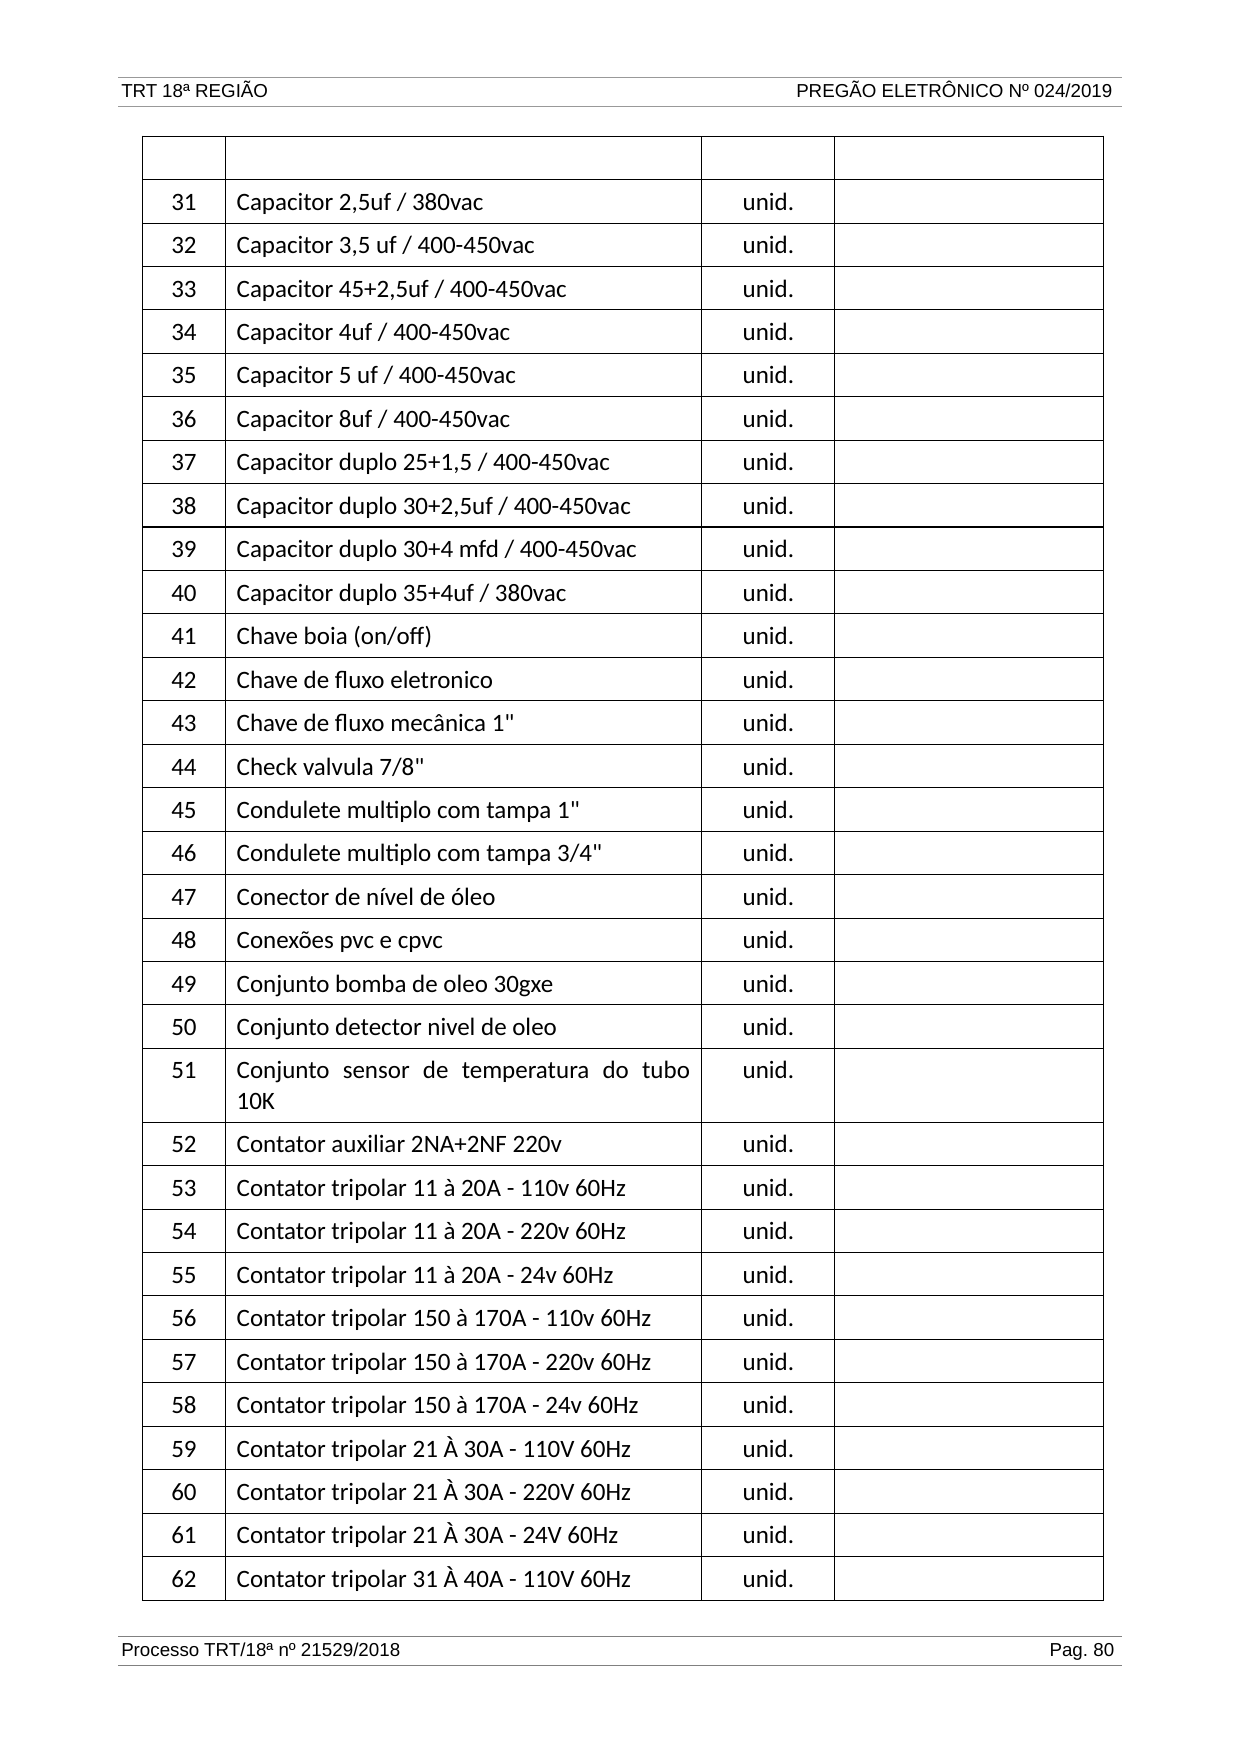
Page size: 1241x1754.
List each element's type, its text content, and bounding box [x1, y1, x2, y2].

table_cell 57 [143, 1340, 225, 1382]
table_cell CHAVE DE FLUXO ELETRONICO [226, 658, 701, 700]
table_cell CHAVE BOIA (ON/OFF) [226, 614, 701, 657]
table_cell CAPACITOR 5 uF / 400-450VAC [226, 354, 701, 396]
table_cell CAPACITOR 4uF / 400-450VAC [226, 310, 701, 353]
table_cell 34 [143, 310, 225, 353]
table_cell [835, 1514, 1103, 1556]
table_cell UNID. [702, 267, 834, 309]
table_cell UNID. [702, 1383, 834, 1426]
table_cell UNID. [702, 1340, 834, 1382]
table_cell CAPACITOR DUPLO 35+4UF / 380VAC [226, 571, 701, 613]
table_cell UNID. [702, 397, 834, 439]
table_cell [835, 137, 1103, 179]
table_cell UNID. [702, 614, 834, 657]
table_cell [835, 875, 1103, 917]
table_cell [835, 1253, 1103, 1295]
table_cell [835, 701, 1103, 744]
table_cell 36 [143, 397, 225, 439]
table_cell CONJUNTO BOMBA DE OLEO 30GXE [226, 962, 701, 1004]
table_cell 33 [143, 267, 225, 309]
table_cell CONJUNTO DETECTOR NIVEL DE OLEO [226, 1005, 701, 1048]
table_cell UNID. [702, 788, 834, 831]
table_cell [835, 397, 1103, 439]
table_cell UNID. [702, 1470, 834, 1513]
table_cell CAPACITOR DUPLO 30+4 MFD / 400-450VAC [226, 528, 701, 570]
table_cell [835, 1005, 1103, 1048]
table_cell [835, 614, 1103, 657]
table_cell [835, 1049, 1103, 1122]
table_cell [835, 832, 1103, 874]
table_cell CONTATOR TRIPOLAR 21 À 30A - 110V 60Hz [226, 1427, 701, 1469]
table_cell 40 [143, 571, 225, 613]
table_cell CONTATOR TRIPOLAR 11 À 20A - 220V 60Hz [226, 1210, 701, 1252]
table_cell UNID. [702, 1049, 834, 1122]
table_cell CONTATOR TRIPOLAR 21 À 30A - 220V 60Hz [226, 1470, 701, 1513]
table_cell 52 [143, 1123, 225, 1165]
table_cell [835, 571, 1103, 613]
table_cell UNID. [702, 310, 834, 353]
table_cell 53 [143, 1166, 225, 1208]
table_cell 56 [143, 1296, 225, 1339]
table_cell 41 [143, 614, 225, 657]
table_cell UNID. [702, 528, 834, 570]
table_cell CONTATOR TRIPOLAR 21 À 30A - 24V 60Hz [226, 1514, 701, 1556]
table_cell CONTATOR TRIPOLAR 150 À 170A - 220V 60Hz [226, 1340, 701, 1382]
table_cell 61 [143, 1514, 225, 1556]
table_cell UNID. [702, 1210, 834, 1252]
table_cell CONTATOR TRIPOLAR 150 À 170A - 24V 60Hz [226, 1383, 701, 1426]
table_cell [835, 1296, 1103, 1339]
table_cell UNID. [702, 224, 834, 266]
table_cell 43 [143, 701, 225, 744]
table_cell 42 [143, 658, 225, 700]
table_cell [835, 354, 1103, 396]
table_cell 54 [143, 1210, 225, 1252]
table_cell UNID. [702, 919, 834, 961]
table_cell [143, 137, 225, 179]
table_cell 35 [143, 354, 225, 396]
table_cell UNID. [702, 1296, 834, 1339]
table_cell [226, 137, 701, 179]
table_cell UNID. [702, 832, 834, 874]
table_cell CONDULETE MULTIPLO COM TAMPA 3/4" [226, 832, 701, 874]
table_cell CHECK VALVULA 7/8" [226, 745, 701, 787]
table_cell CONTATOR AUXILIAR 2NA+2NF 220V [226, 1123, 701, 1165]
table_cell 55 [143, 1253, 225, 1295]
table_cell UNID. [702, 658, 834, 700]
table_cell CONEXÕES PVC E CPVC [226, 919, 701, 961]
table_cell 37 [143, 441, 225, 483]
table_cell UNID. [702, 1427, 834, 1469]
table_cell 58 [143, 1383, 225, 1426]
table_cell 31 [143, 180, 225, 222]
table_cell CAPACITOR 3,5 uF / 400-450VAC [226, 224, 701, 266]
table_cell CONTATOR TRIPOLAR 11 À 20A - 110V 60Hz [226, 1166, 701, 1208]
table_cell 51 [143, 1049, 225, 1122]
table_cell CHAVE DE FLUXO MECÂNICA 1" [226, 701, 701, 744]
table_cell CAPACITOR DUPLO 25+1,5 / 400-450VAC [226, 441, 701, 483]
table_cell 32 [143, 224, 225, 266]
table_cell [835, 1470, 1103, 1513]
table_cell 47 [143, 875, 225, 917]
table_cell 46 [143, 832, 225, 874]
table_cell UNID. [702, 484, 834, 526]
table_cell [835, 1383, 1103, 1426]
table_cell UNID. [702, 354, 834, 396]
table_cell [835, 224, 1103, 266]
table_cell UNID. [702, 962, 834, 1004]
table_cell [835, 1557, 1103, 1599]
table_cell CONTATOR TRIPOLAR 11 À 20A - 24V 60Hz [226, 1253, 701, 1295]
table_cell UNID. [702, 1123, 834, 1165]
table_cell CONJUNTO SENSOR DE TEMPERATURA DO TUBO 10K [226, 1049, 701, 1122]
table_cell UNID. [702, 1005, 834, 1048]
table_cell 44 [143, 745, 225, 787]
table_cell UNID. [702, 1557, 834, 1599]
table_cell UNID. [702, 745, 834, 787]
table_cell CONECTOR DE NÍVEL DE ÓLEO [226, 875, 701, 917]
table_cell [835, 919, 1103, 961]
table_cell CONDULETE MULTIPLO COM TAMPA 1" [226, 788, 701, 831]
table_cell [835, 310, 1103, 353]
table_cell UNID. [702, 441, 834, 483]
table_cell [835, 1427, 1103, 1469]
table_cell UNID. [702, 1253, 834, 1295]
table_cell 49 [143, 962, 225, 1004]
table_cell CAPACITOR 2,5uF / 380VAC [226, 180, 701, 222]
table_cell 39 [143, 528, 225, 570]
table_cell 48 [143, 919, 225, 961]
table_cell [835, 962, 1103, 1004]
table_cell [835, 1340, 1103, 1382]
table_cell UNID. [702, 180, 834, 222]
table_cell 62 [143, 1557, 225, 1599]
table_cell [835, 658, 1103, 700]
table_cell UNID. [702, 701, 834, 744]
table_cell [835, 441, 1103, 483]
table_cell 50 [143, 1005, 225, 1048]
table_cell [835, 1210, 1103, 1252]
table_cell CONTATOR TRIPOLAR 31 À 40A - 110V 60Hz [226, 1557, 701, 1599]
table_cell CAPACITOR 8uF / 400-450VAC [226, 397, 701, 439]
table_cell [835, 1166, 1103, 1208]
table_cell 59 [143, 1427, 225, 1469]
table_cell [835, 484, 1103, 526]
table_cell UNID. [702, 571, 834, 613]
table_cell UNID. [702, 1166, 834, 1208]
table_cell 60 [143, 1470, 225, 1513]
table_cell 45 [143, 788, 225, 831]
table_cell [835, 788, 1103, 831]
table_cell [835, 180, 1103, 222]
table_cell UNID. [702, 875, 834, 917]
table_cell CONTATOR TRIPOLAR 150 À 170A - 110V 60Hz [226, 1296, 701, 1339]
table_cell [835, 745, 1103, 787]
table_cell [835, 267, 1103, 309]
table_cell [702, 137, 834, 179]
table_cell UNID. [702, 1514, 834, 1556]
table_cell 38 [143, 484, 225, 526]
table_cell CAPACITOR DUPLO 30+2,5uF / 400-450VAC [226, 484, 701, 526]
table_cell [835, 528, 1103, 570]
table_cell [835, 1123, 1103, 1165]
table_cell CAPACITOR 45+2,5uF / 400-450VAC [226, 267, 701, 309]
